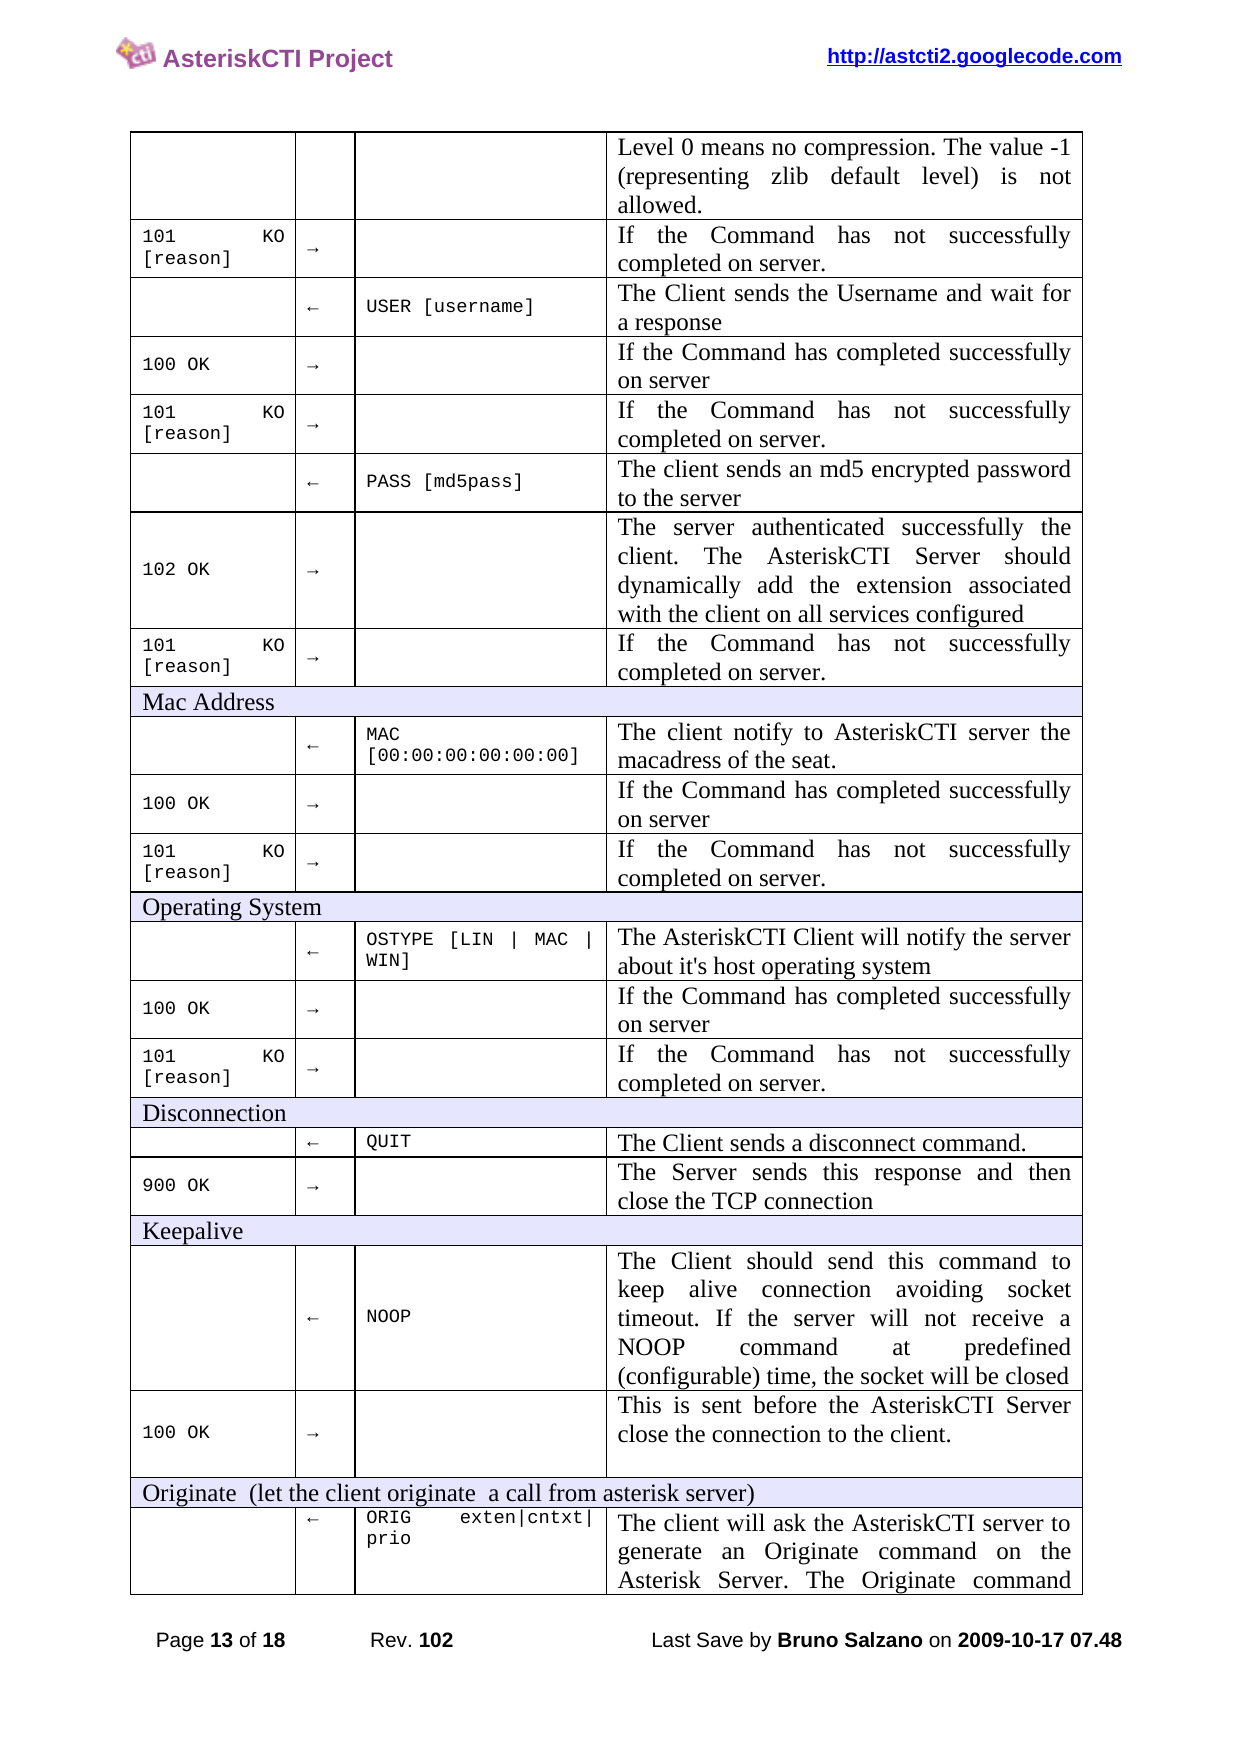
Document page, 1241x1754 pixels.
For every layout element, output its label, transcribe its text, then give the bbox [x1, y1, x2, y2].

table_cell 101 KO [reason] [131, 834, 295, 891]
table_cell [356, 395, 606, 453]
table_cell → [296, 1158, 354, 1215]
table_cell [131, 717, 295, 774]
table_cell USER [username] [356, 278, 606, 336]
table_cell If the Command has not successfully completed on server. [607, 629, 1082, 686]
table_cell [356, 133, 606, 219]
table_cell 101 KO [reason] [131, 1039, 295, 1097]
table_cell The AsteriskCTI Client will notify the server about it's host operating system [607, 922, 1082, 980]
table_cell [131, 133, 295, 219]
table_cell ← [296, 1508, 354, 1594]
table_cell If the Command has completed successfully on server [607, 775, 1082, 833]
table_cell This is sent before the AsteriskCTI Server close the connection to the client. [607, 1391, 1082, 1477]
table_cell → [296, 629, 354, 686]
table_cell The client notify to AsteriskCTI server the macadress of the seat. [607, 717, 1082, 774]
table_cell NOOP [356, 1246, 606, 1389]
table_cell The client sends an md5 encrypted password to the server [607, 454, 1082, 511]
table_cell ORIG exten|cntxt|prio [356, 1508, 606, 1594]
picture [116, 34, 157, 74]
table_cell → [296, 1039, 354, 1097]
table_cell → [296, 834, 354, 891]
table_cell Originate (let the client originate a call from asterisk server) [131, 1478, 1082, 1507]
table_cell If the Command has not successfully completed on server. [607, 395, 1082, 453]
table_cell ← [296, 717, 354, 774]
table_cell MAC [00:00:00:00:00:00] [356, 717, 606, 774]
table_cell [356, 775, 606, 833]
table_cell [356, 1039, 606, 1097]
table_cell ← [296, 922, 354, 980]
table_cell The Server sends this response and then close the TCP connection [607, 1158, 1082, 1215]
table_cell [356, 834, 606, 891]
table_cell → [296, 1391, 354, 1477]
table_cell ← [296, 1246, 354, 1389]
table_cell The server authenticated successfully the client. The AsteriskCTI Server should dynamically add the extension associated with the client on all services configured [607, 513, 1082, 627]
table_cell → [296, 775, 354, 833]
table_cell Level 0 means no compression. The value -1 (representing zlib default level) is not allowed. [607, 133, 1082, 219]
table_cell [356, 981, 606, 1038]
table_cell The Client sends the Username and wait for a response [607, 278, 1082, 336]
table_cell Mac Address [131, 687, 1082, 716]
table_cell Keepalive [131, 1216, 1082, 1245]
table_cell → [296, 220, 354, 277]
table_cell ← [296, 454, 354, 511]
table_cell If the Command has not successfully completed on server. [607, 220, 1082, 277]
table_cell [356, 337, 606, 394]
table_cell [356, 1158, 606, 1215]
table_cell OSTYPE [LIN | MAC | WIN] [356, 922, 606, 980]
table_cell 101 KO [reason] [131, 220, 295, 277]
table_cell PASS [md5pass] [356, 454, 606, 511]
table_cell 100 OK [131, 337, 295, 394]
table_cell → [296, 981, 354, 1038]
table_cell The Client sends a disconnect command. [607, 1128, 1082, 1156]
table_cell 101 KO [reason] [131, 395, 295, 453]
table_cell → [296, 337, 354, 394]
table_cell If the Command has not successfully completed on server. [607, 1039, 1082, 1097]
table_cell If the Command has not successfully completed on server. [607, 834, 1082, 891]
table_cell → [296, 513, 354, 627]
table_cell [356, 513, 606, 627]
table_cell 102 OK [131, 513, 295, 627]
table_cell [356, 629, 606, 686]
table_cell 900 OK [131, 1158, 295, 1215]
table_cell 101 KO [reason] [131, 629, 295, 686]
table_cell [131, 1508, 295, 1594]
table_cell If the Command has completed successfully on server [607, 981, 1082, 1038]
table_cell [296, 133, 354, 219]
table_cell [356, 1391, 606, 1477]
table_cell The client will ask the AsteriskCTI server to generate an Originate command on the Asterisk Server. The Originate command [607, 1508, 1082, 1594]
table_cell [131, 454, 295, 511]
table_cell 100 OK [131, 775, 295, 833]
table_cell [131, 1128, 295, 1156]
table_cell [131, 278, 295, 336]
table_cell [131, 1246, 295, 1389]
table_cell ← [296, 1128, 354, 1156]
table_cell → [296, 395, 354, 453]
table_cell 100 OK [131, 981, 295, 1038]
table_cell The Client should send this command to keep alive connection avoiding socket timeout. If the server will not receive a NOOP command at predefined (configurable) time, the socket will be closed [607, 1246, 1082, 1389]
table_cell ← [296, 278, 354, 336]
table_cell QUIT [356, 1128, 606, 1156]
table_cell [356, 220, 606, 277]
table_cell 100 OK [131, 1391, 295, 1477]
table_cell If the Command has completed successfully on server [607, 337, 1082, 394]
table_cell Disconnection [131, 1098, 1082, 1127]
table_cell [131, 922, 295, 980]
table_cell Operating System [131, 893, 1082, 921]
